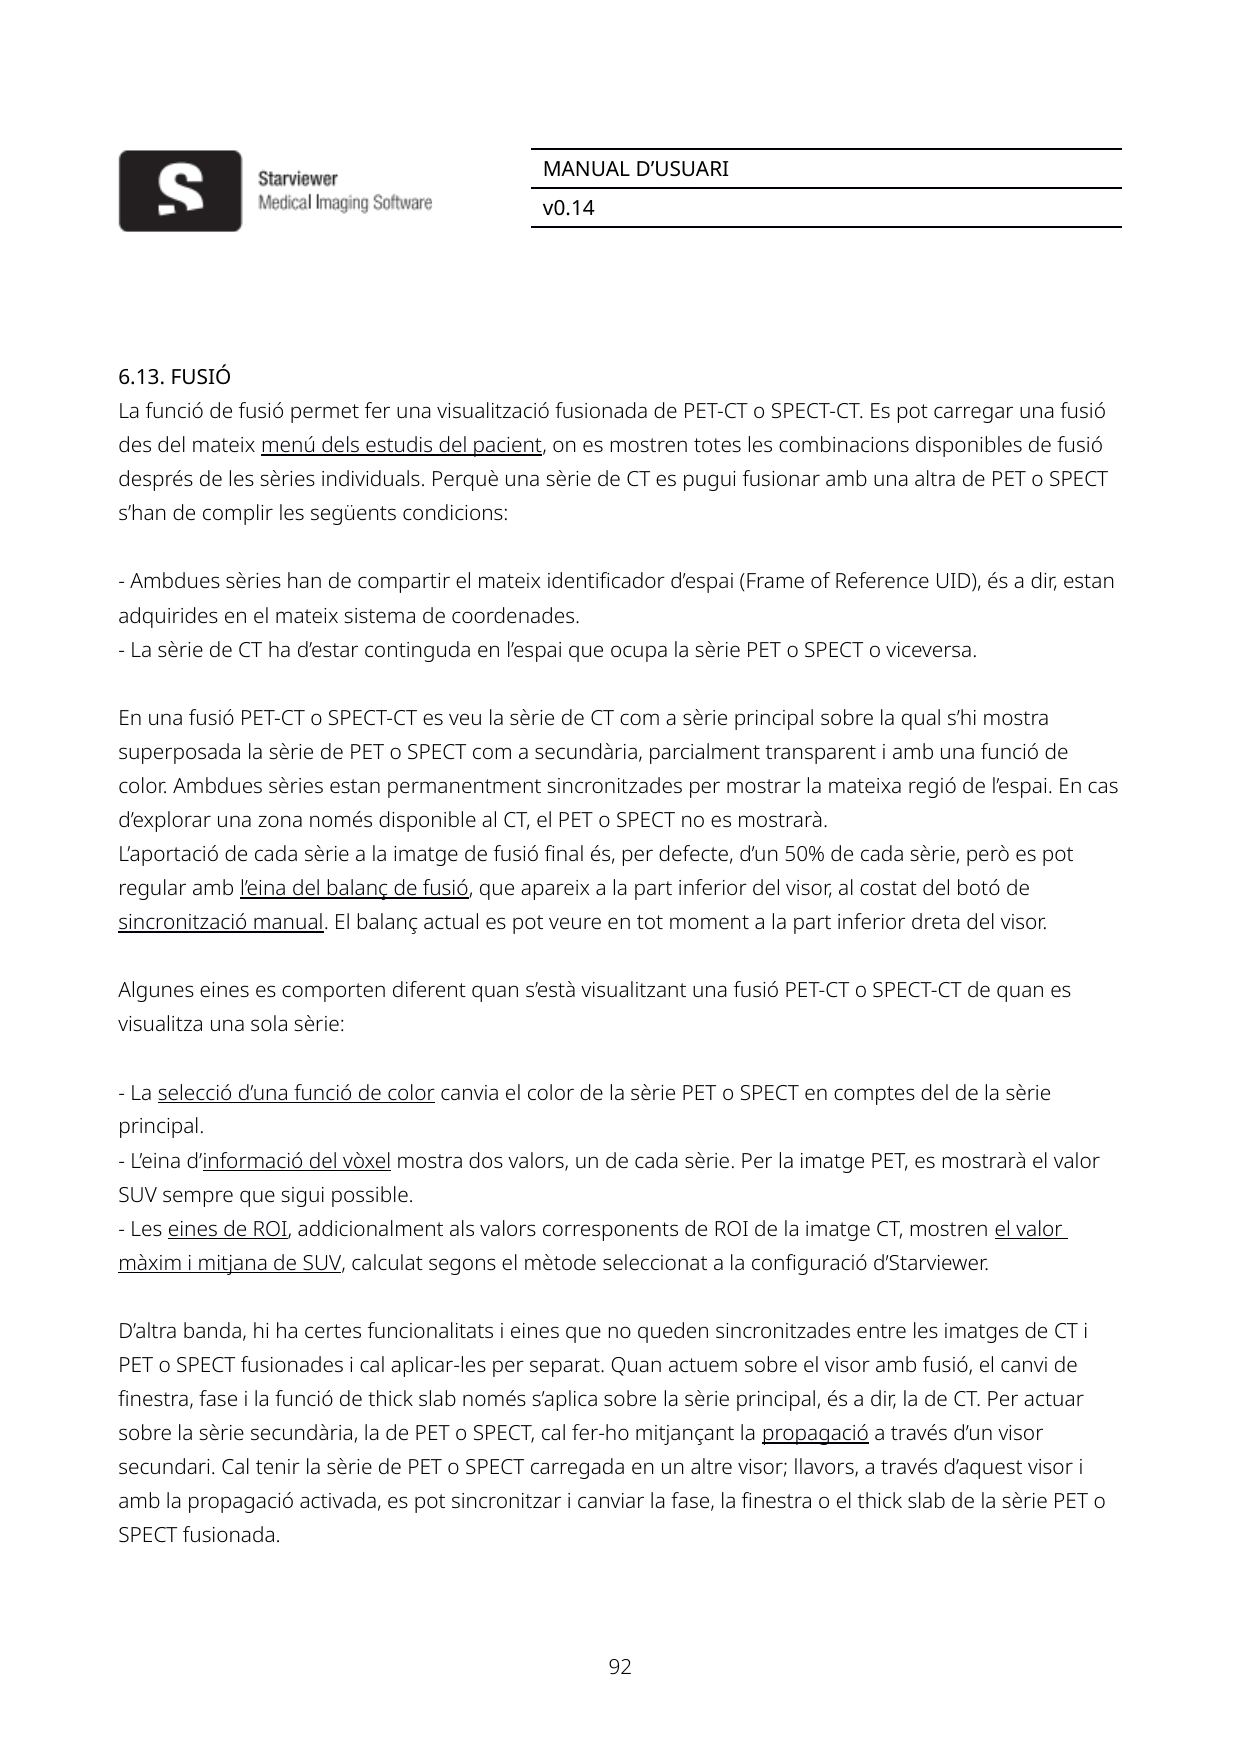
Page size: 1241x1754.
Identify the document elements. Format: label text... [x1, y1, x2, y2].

text - La selecció d’una funció de color canvia el color de la sèrie PET o SPECT en comptes del de la sèrie principal. [118, 1078, 1122, 1140]
text En una fusió PET-CT o SPECT-CT es veu la sèrie de CT com a sèrie principal sobre la qual s’hi mostra superposada la sèrie de PET o SPECT com a secundària, parcialment transparent i amb una funció de color. Ambdues sèries estan permanentment sincronitzades per mostrar la mateixa regió de l’espai. En cas d’explorar una zona només disponible al CT, el PET o SPECT no es mostrarà. [118, 703, 1122, 833]
subtitle Fusió [118, 362, 1122, 391]
text - La sèrie de CT ha d’estar continguda en l’espai que ocupa la sèrie PET o SPECT o viceversa. [118, 635, 1122, 663]
text - L’eina d’informació del vòxel mostra dos valors, un de cada sèrie. Per la imatge PET, es mostrarà el valor SUV sempre que sigui possible. [118, 1146, 1122, 1208]
text - Les eines de ROI, addicionalment als valors corresponents de ROI de la imatge CT, mostren el valor màxim i mitjana de SUV, calculat segons el mètode seleccionat a la configuració d’Starviewer. [118, 1214, 1122, 1276]
text D’altra banda, hi ha certes funcionalitats i eines que no queden sincronitzades entre les imatges de CT i PET o SPECT fusionades i cal aplicar-les per separat. Quan actuem sobre el visor amb fusió, el canvi de finestra, fase i la funció de thick slab només s’aplica sobre la sèrie principal, és a dir, la de CT. Per actuar sobre la sèrie secundària, la de PET o SPECT, cal fer-ho mitjançant la propagació a través d’un visor secundari. Cal tenir la sèrie de PET o SPECT carregada en un altre visor; llavors, a través d’aquest visor i amb la propagació activada, es pot sincronitzar i canviar la fase, la finestra o el thick slab de la sèrie PET o SPECT fusionada. [118, 1316, 1122, 1549]
text L’aportació de cada sèrie a la imatge de fusió final és, per defecte, d’un 50% de cada sèrie, però es pot regular amb l’eina del balanç de fusió, que apareix a la part inferior del visor, al costat del botó de sincronització manual. El balanç actual es pot veure en tot moment a la part inferior dreta del visor. [118, 839, 1122, 936]
text Algunes eines es comporten diferent quan s’està visualitzant una fusió PET-CT o SPECT-CT de quan es visualitza una sola sèrie: [118, 975, 1122, 1038]
text - Ambdues sèries han de compartir el mateix identificador d’espai (Frame of Reference UID), és a dir, estan adquirides en el mateix sistema de coordenades. [118, 567, 1122, 629]
text La funció de fusió permet fer una visualització fusionada de PET-CT o SPECT-CT. Es pot carregar una fusió des del mateix menú dels estudis del pacient, on es mostren totes les combinacions disponibles de fusió després de les sèries individuals. Perquè una sèrie de CT es pugui fusionar amb una altra de PET o SPECT s’han de complir les següents condicions: [118, 396, 1122, 527]
